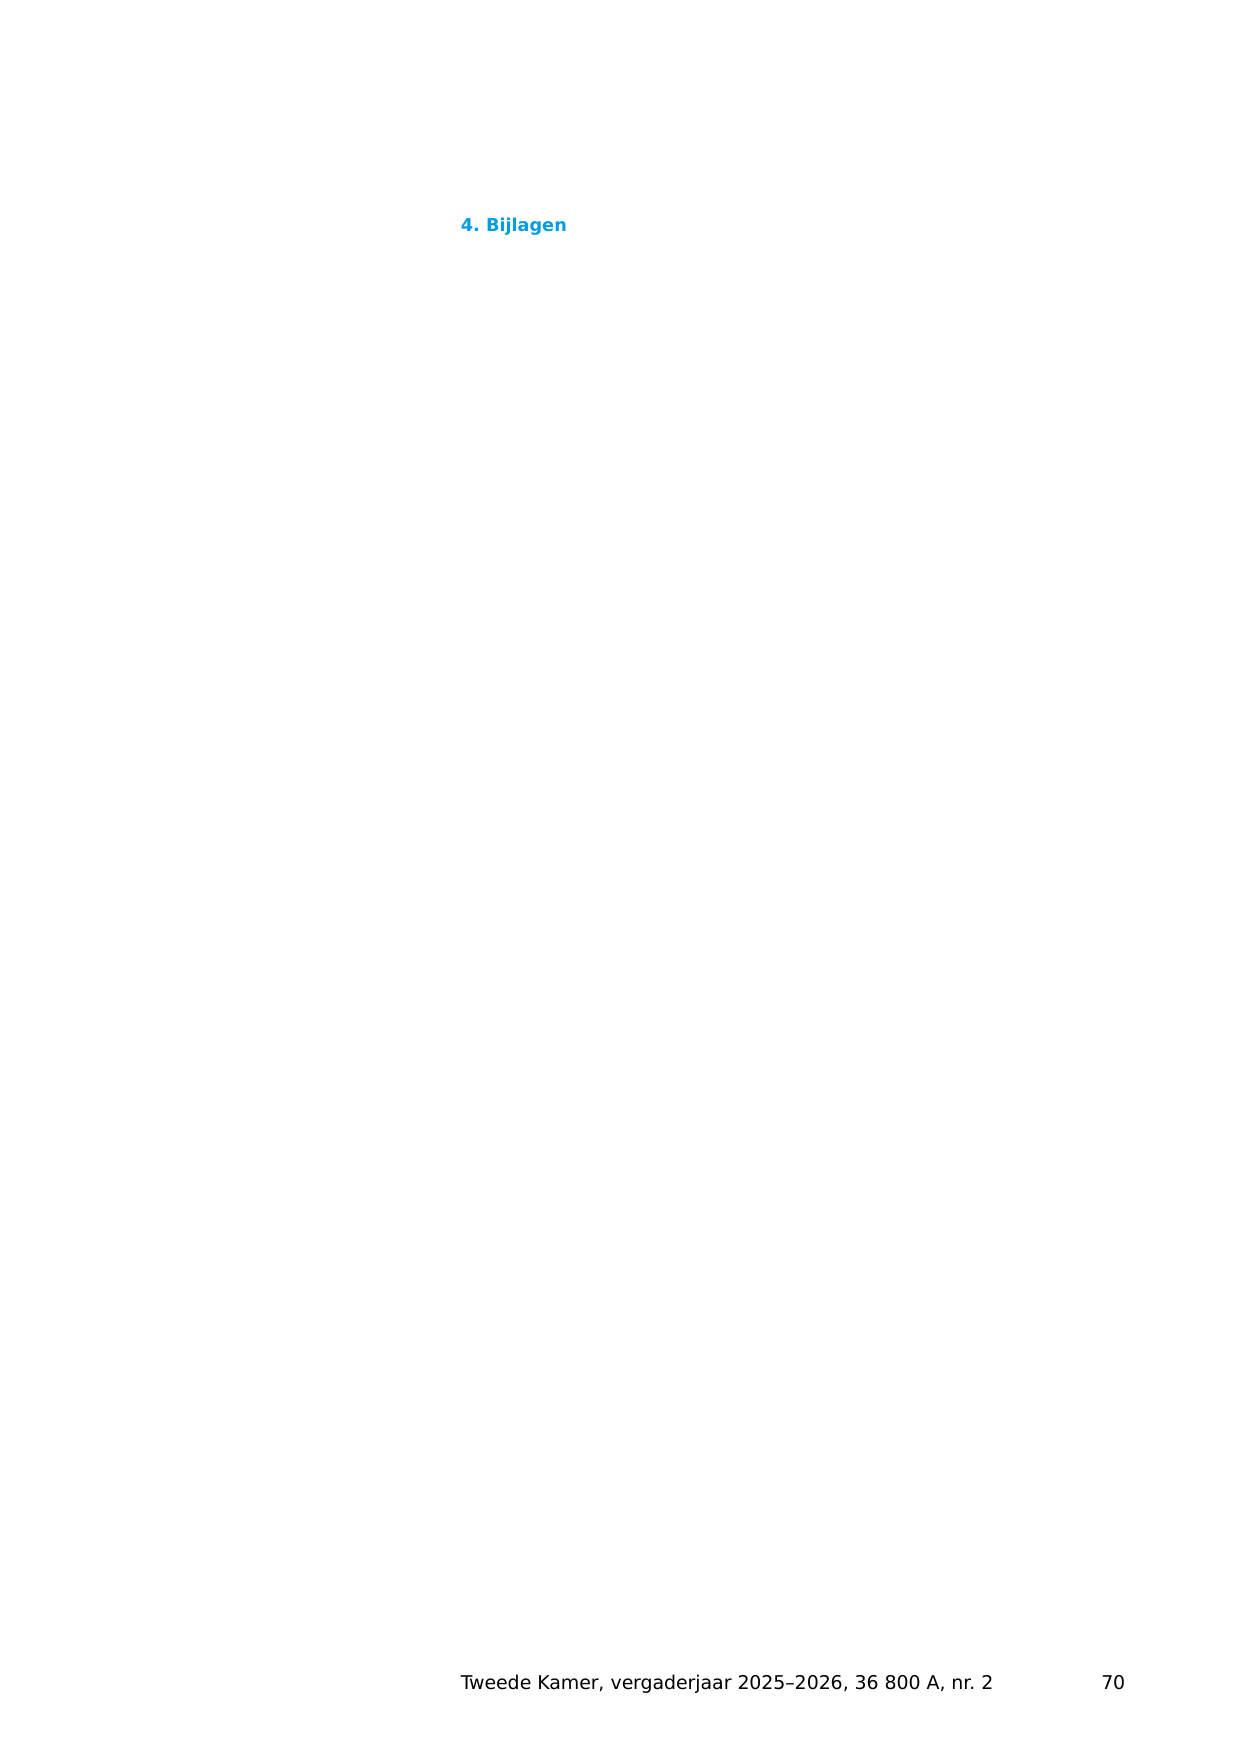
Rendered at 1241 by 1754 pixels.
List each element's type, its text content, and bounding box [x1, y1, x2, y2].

title 4. Bijlagen [461, 213, 1125, 236]
